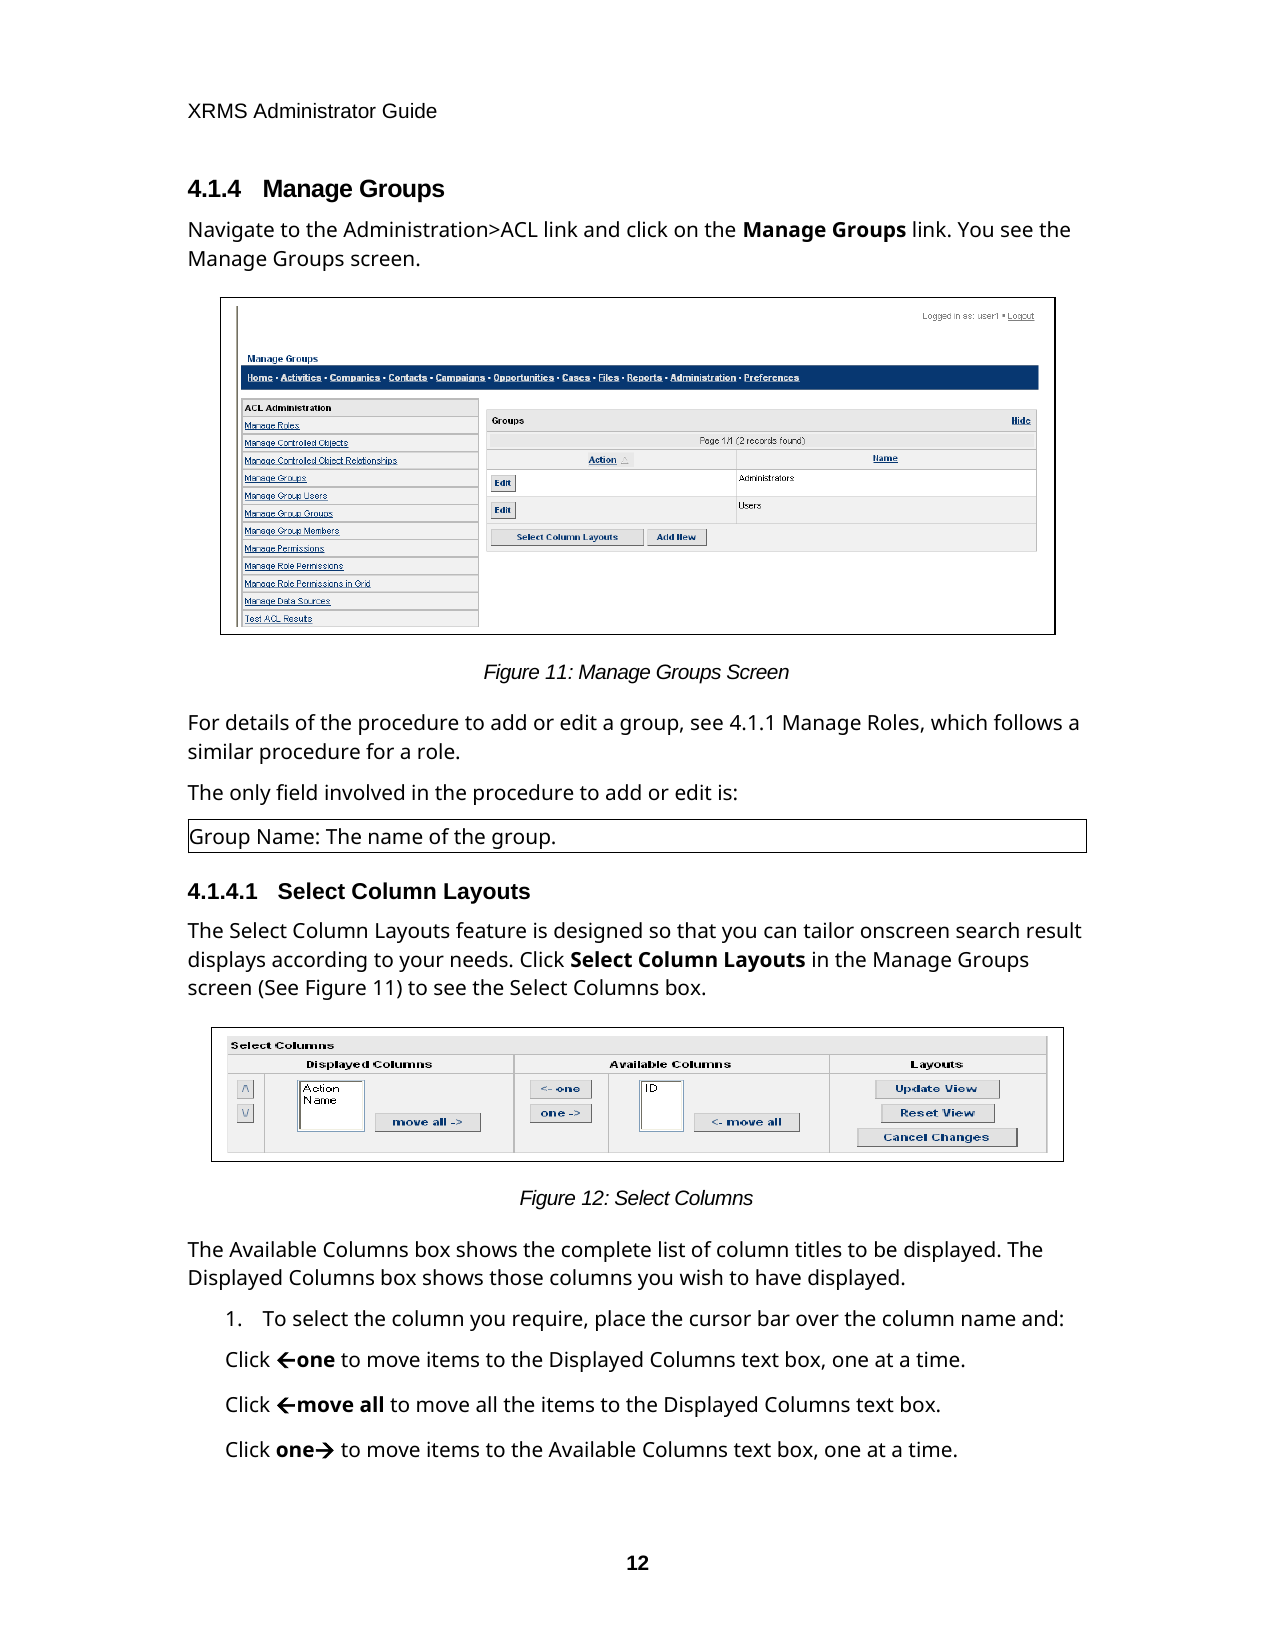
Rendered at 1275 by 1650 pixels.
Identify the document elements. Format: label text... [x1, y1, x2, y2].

subtitle Manage Groups [187, 175, 1087, 203]
subtitle Select Column Layouts [187, 878, 1087, 904]
list Click one to move items to the Available Columns text box, one at a time. [225, 1436, 1087, 1464]
text The only field involved in the procedure to add or edit is: [187, 778, 1087, 806]
list To select the column you require, place the cursor bar over the column name and: [225, 1304, 1087, 1333]
picture [236, 306, 1039, 627]
text Group Name: The name of the group. [189, 820, 1086, 852]
picture [227, 1036, 1048, 1153]
text Navigate to the Administration>ACL link and click on the Manage Groups link. You see the Manage Groups screen. [187, 215, 1087, 272]
text Figure 11: Manage Groups Screen [187, 660, 1087, 683]
text The Available Columns box shows the complete list of column titles to be displayed. The Displayed Columns box shows those columns you wish to have displayed. [187, 1235, 1087, 1292]
list Click move all to move all the items to the Displayed Columns text box. [225, 1391, 1087, 1419]
text The Select Column Layouts feature is designed so that you can tailor onscreen search result displays according to your needs. Click Select Column Layouts in the Manage Groups screen (See Figure 11) to see the Select Columns box. [187, 917, 1087, 1002]
list Click one to move items to the Displayed Columns text box, one at a time. [225, 1345, 1087, 1374]
text For details of the procedure to add or edit a group, see 4.1.1 Manage Roles, which follows a similar procedure for a role. [187, 708, 1087, 765]
text Figure 12: Select Columns [187, 1187, 1087, 1210]
